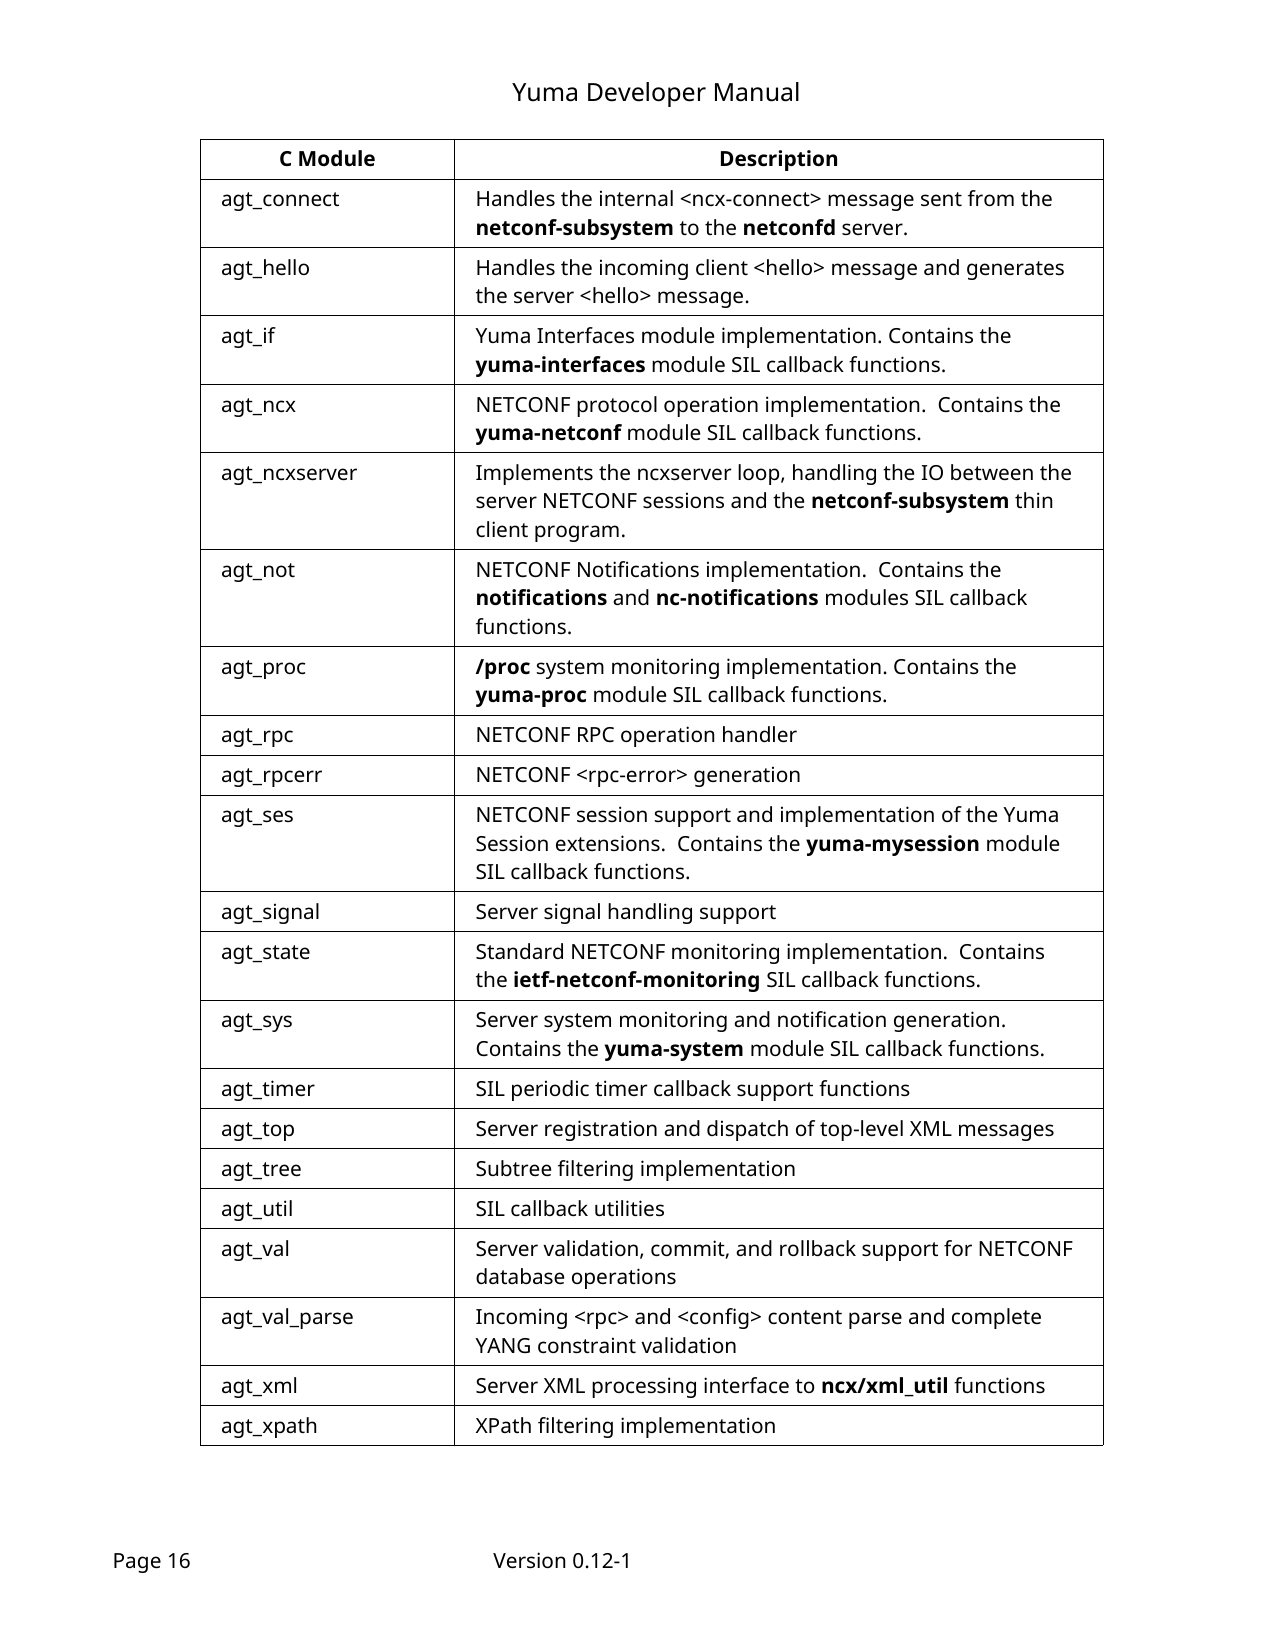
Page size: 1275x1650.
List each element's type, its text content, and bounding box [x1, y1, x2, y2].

table_cell agt_ncx [201, 385, 454, 452]
table_cell agt_util [201, 1189, 454, 1228]
table_header Description [455, 140, 1103, 178]
table_cell agt_connect [201, 180, 454, 247]
table_cell agt_tree [201, 1149, 454, 1188]
table_cell Yuma Interfaces module implementation. Contains the yuma-interfaces module SIL callback functions. [455, 316, 1103, 384]
table_cell Server registration and dispatch of top-level XML messages [455, 1109, 1103, 1148]
table_cell agt_rpc [201, 716, 454, 754]
table_cell agt_hello [201, 248, 454, 315]
table_cell agt_proc [201, 647, 454, 714]
table_cell SIL callback utilities [455, 1189, 1103, 1228]
table_cell agt_not [201, 550, 454, 646]
table_cell agt_if [201, 316, 454, 384]
table_cell NETCONF RPC operation handler [455, 716, 1103, 754]
table_cell SIL periodic timer callback support functions [455, 1069, 1103, 1108]
table_cell agt_timer [201, 1069, 454, 1108]
table_cell agt_ncxserver [201, 453, 454, 549]
table_cell NETCONF session support and implementation of the Yuma Session extensions. Contains the yuma-mysession module SIL callback functions. [455, 796, 1103, 891]
table_cell NETCONF protocol operation implementation. Contains the yuma-netconf module SIL callback functions. [455, 385, 1103, 452]
table_cell agt_val [201, 1229, 454, 1297]
table_cell /proc system monitoring implementation. Contains the yuma-proc module SIL callback functions. [455, 647, 1103, 714]
table_cell NETCONF <rpc-error> generation [455, 756, 1103, 794]
table_cell NETCONF Notifications implementation. Contains the notifications and nc-notifications modules SIL callback functions. [455, 550, 1103, 646]
table_cell Server system monitoring and notification generation. Contains the yuma-system module SIL callback functions. [455, 1001, 1103, 1068]
table_cell agt_state [201, 932, 454, 1000]
table_cell agt_signal [201, 892, 454, 931]
table_cell Implements the ncxserver loop, handling the IO between the server NETCONF sessions and the netconf-subsystem thin client program. [455, 453, 1103, 549]
table_cell agt_rpcerr [201, 756, 454, 794]
table_cell Server XML processing interface to ncx/xml_util functions [455, 1366, 1103, 1405]
table_cell Subtree filtering implementation [455, 1149, 1103, 1188]
table_cell XPath filtering implementation [455, 1406, 1103, 1445]
table_cell agt_xpath [201, 1406, 454, 1445]
table_header C Module [201, 140, 454, 178]
table_cell Handles the incoming client <hello> message and generates the server <hello> message. [455, 248, 1103, 315]
table_cell agt_ses [201, 796, 454, 891]
table_cell Handles the internal <ncx-connect> message sent from the netconf-subsystem to the netconfd server. [455, 180, 1103, 247]
table_cell agt_sys [201, 1001, 454, 1068]
table_cell Standard NETCONF monitoring implementation. Contains the ietf-netconf-monitoring SIL callback functions. [455, 932, 1103, 1000]
table_cell Server signal handling support [455, 892, 1103, 931]
table_cell Server validation, commit, and rollback support for NETCONF database operations [455, 1229, 1103, 1297]
table_cell agt_val_parse [201, 1298, 454, 1365]
table_cell Incoming <rpc> and <config> content parse and complete YANG constraint validation [455, 1298, 1103, 1365]
table_cell agt_top [201, 1109, 454, 1148]
table_cell agt_xml [201, 1366, 454, 1405]
